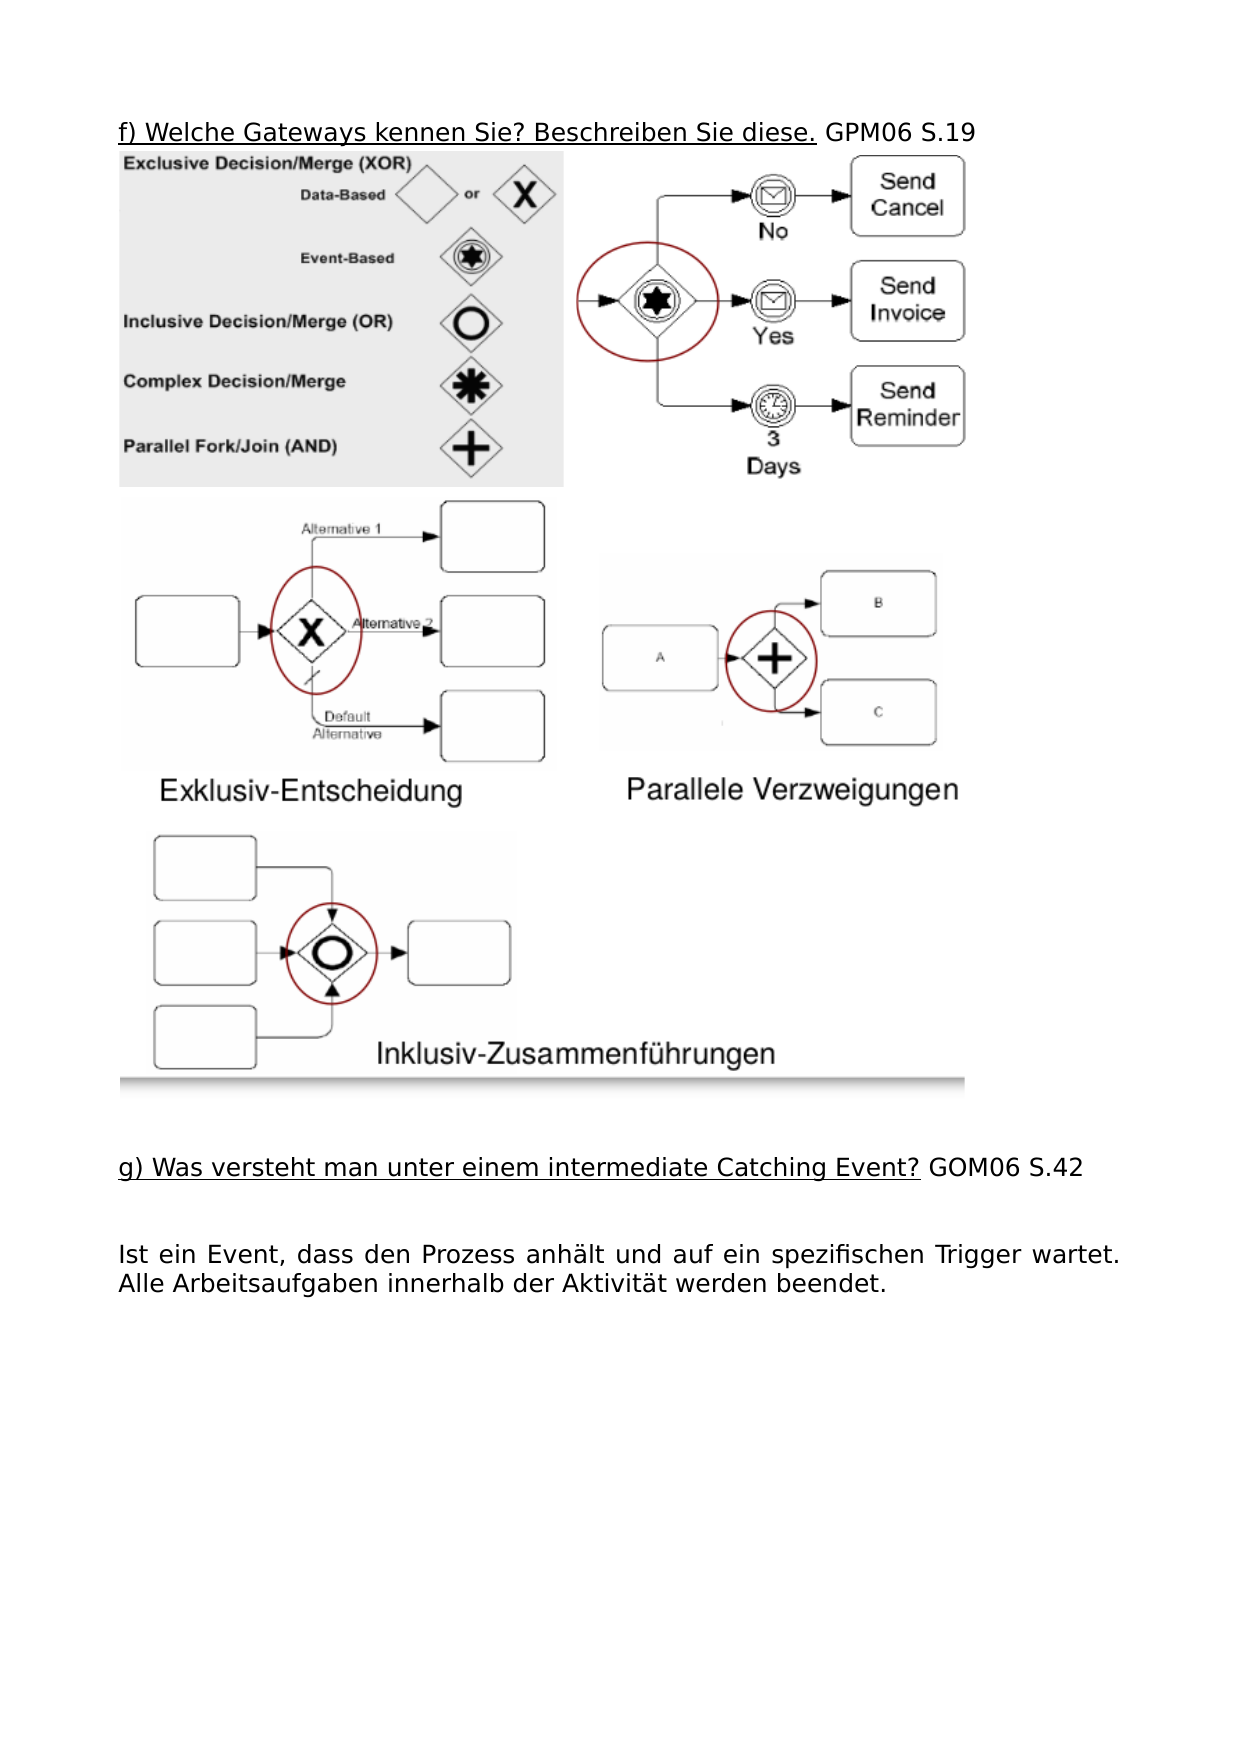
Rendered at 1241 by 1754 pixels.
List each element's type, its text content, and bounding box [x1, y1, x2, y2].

text g) Was versteht man unter einem intermediate Catching Event? GOM06 S.42 [118, 1153, 1122, 1183]
picture [120, 155, 977, 1103]
picture [119, 151, 564, 487]
text Ist ein Event, dass den Prozess anhält und auf ein spezifischen Trigger wartet. Alle Arbeitsaufgaben innerhalb der Aktivität werden beendet. [118, 1240, 1122, 1298]
text f) Welche Gateways kennen Sie? Beschreiben Sie diese. GPM06 S.19 [118, 118, 1122, 147]
